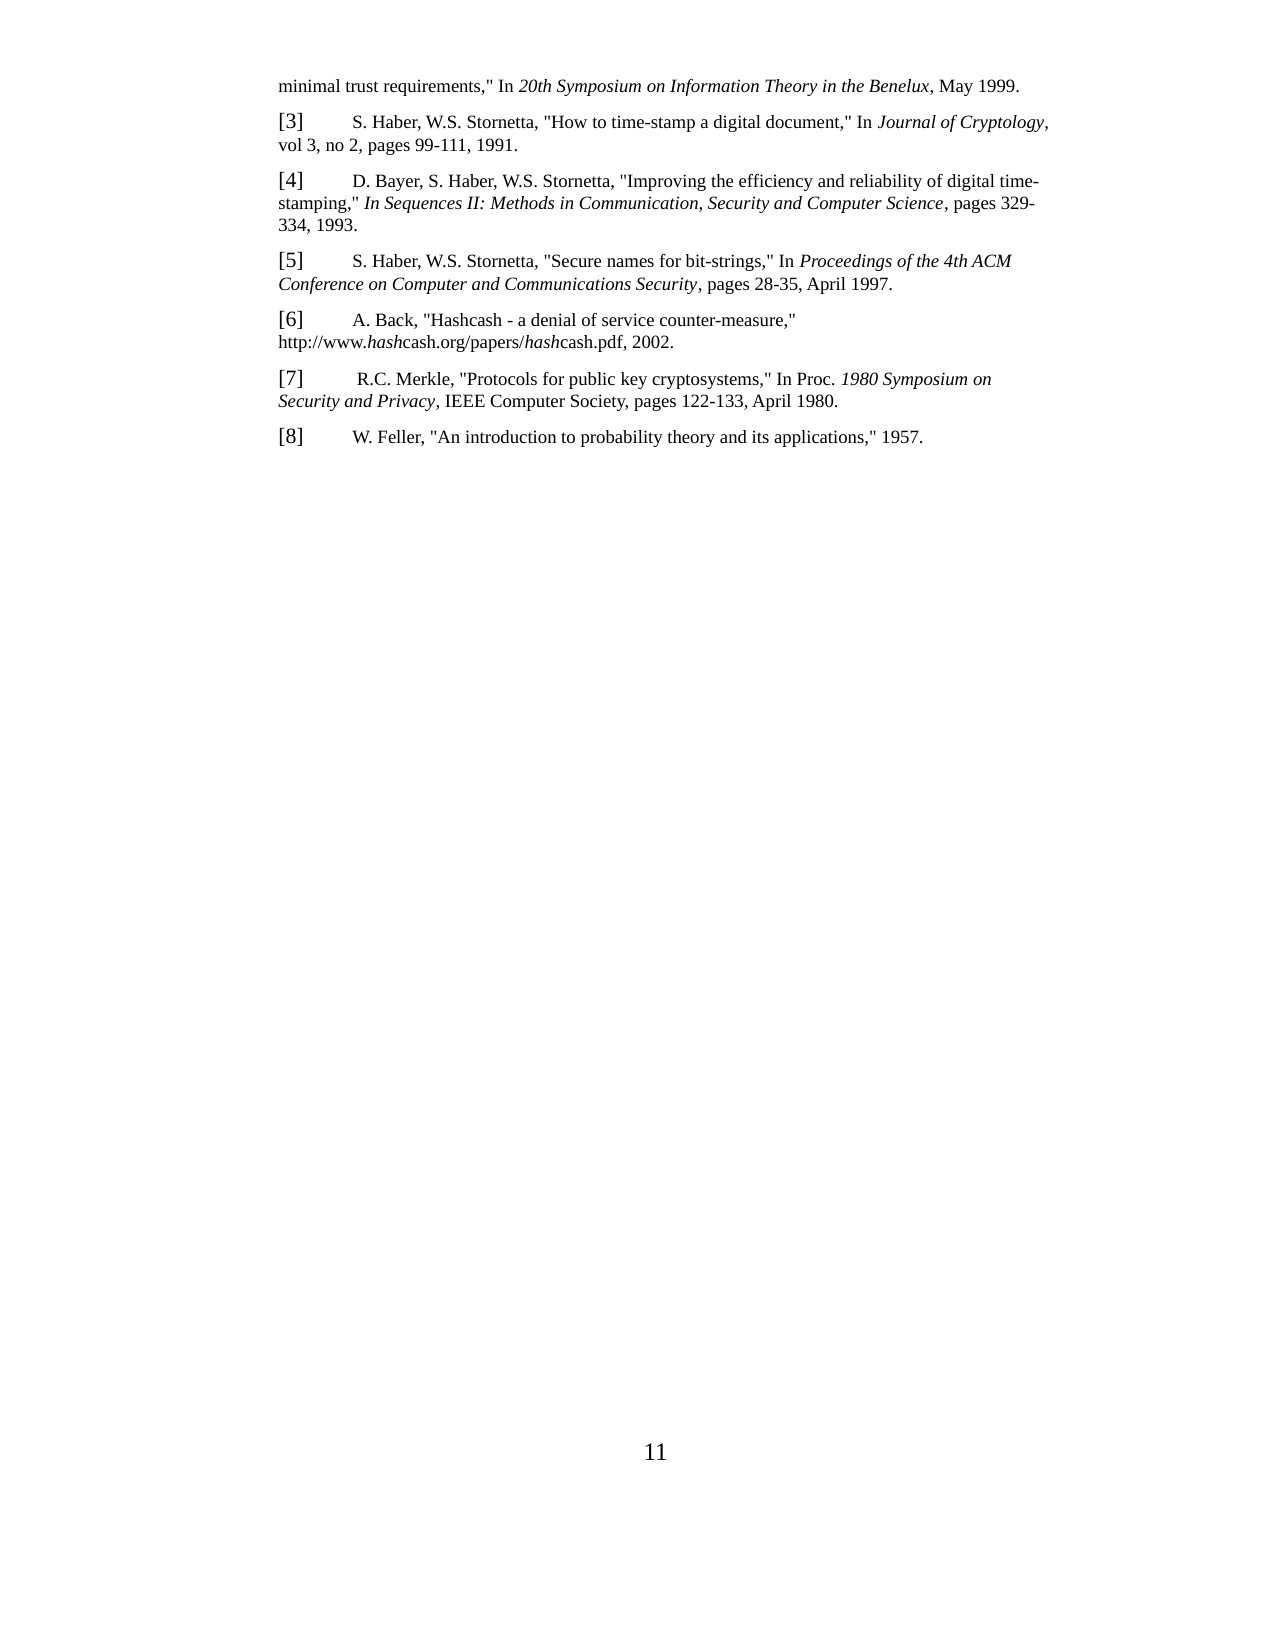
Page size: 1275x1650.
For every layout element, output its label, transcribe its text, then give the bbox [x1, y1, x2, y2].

list D. Bayer, S. Haber, W.S. Stornetta, "Improving the efficiency and reliability of digital time-stamping," In Sequences II: Methods in Communication, Security and Computer Science, pages 329-334, 1993. [278, 167, 1050, 235]
list A. Back, "Hashcash - a denial of service counter-measure," http://www.hashcash.org/papers/hashcash.pdf, 2002. [278, 306, 1050, 353]
list W. Feller, "An introduction to probability theory and its applications," 1957. [278, 423, 1050, 448]
list S. Haber, W.S. Stornetta, "How to time-stamp a digital document," In Journal of Cryptology, vol 3, no 2, pages 99-111, 1991. [278, 108, 1050, 155]
list S. Haber, W.S. Stornetta, "Secure names for bit-strings," In Proceedings of the 4th ACM Conference on Computer and Communications Security, pages 28-35, April 1997. [278, 247, 1050, 294]
list minimal trust requirements," In 20th Symposium on Information Theory in the Benelux, May 1999. [278, 75, 1050, 97]
list R.C. Merkle, "Protocols for public key cryptosystems," In Proc. 1980 Symposium on Security and Privacy, IEEE Computer Society, pages 122-133, April 1980. [278, 364, 1050, 411]
